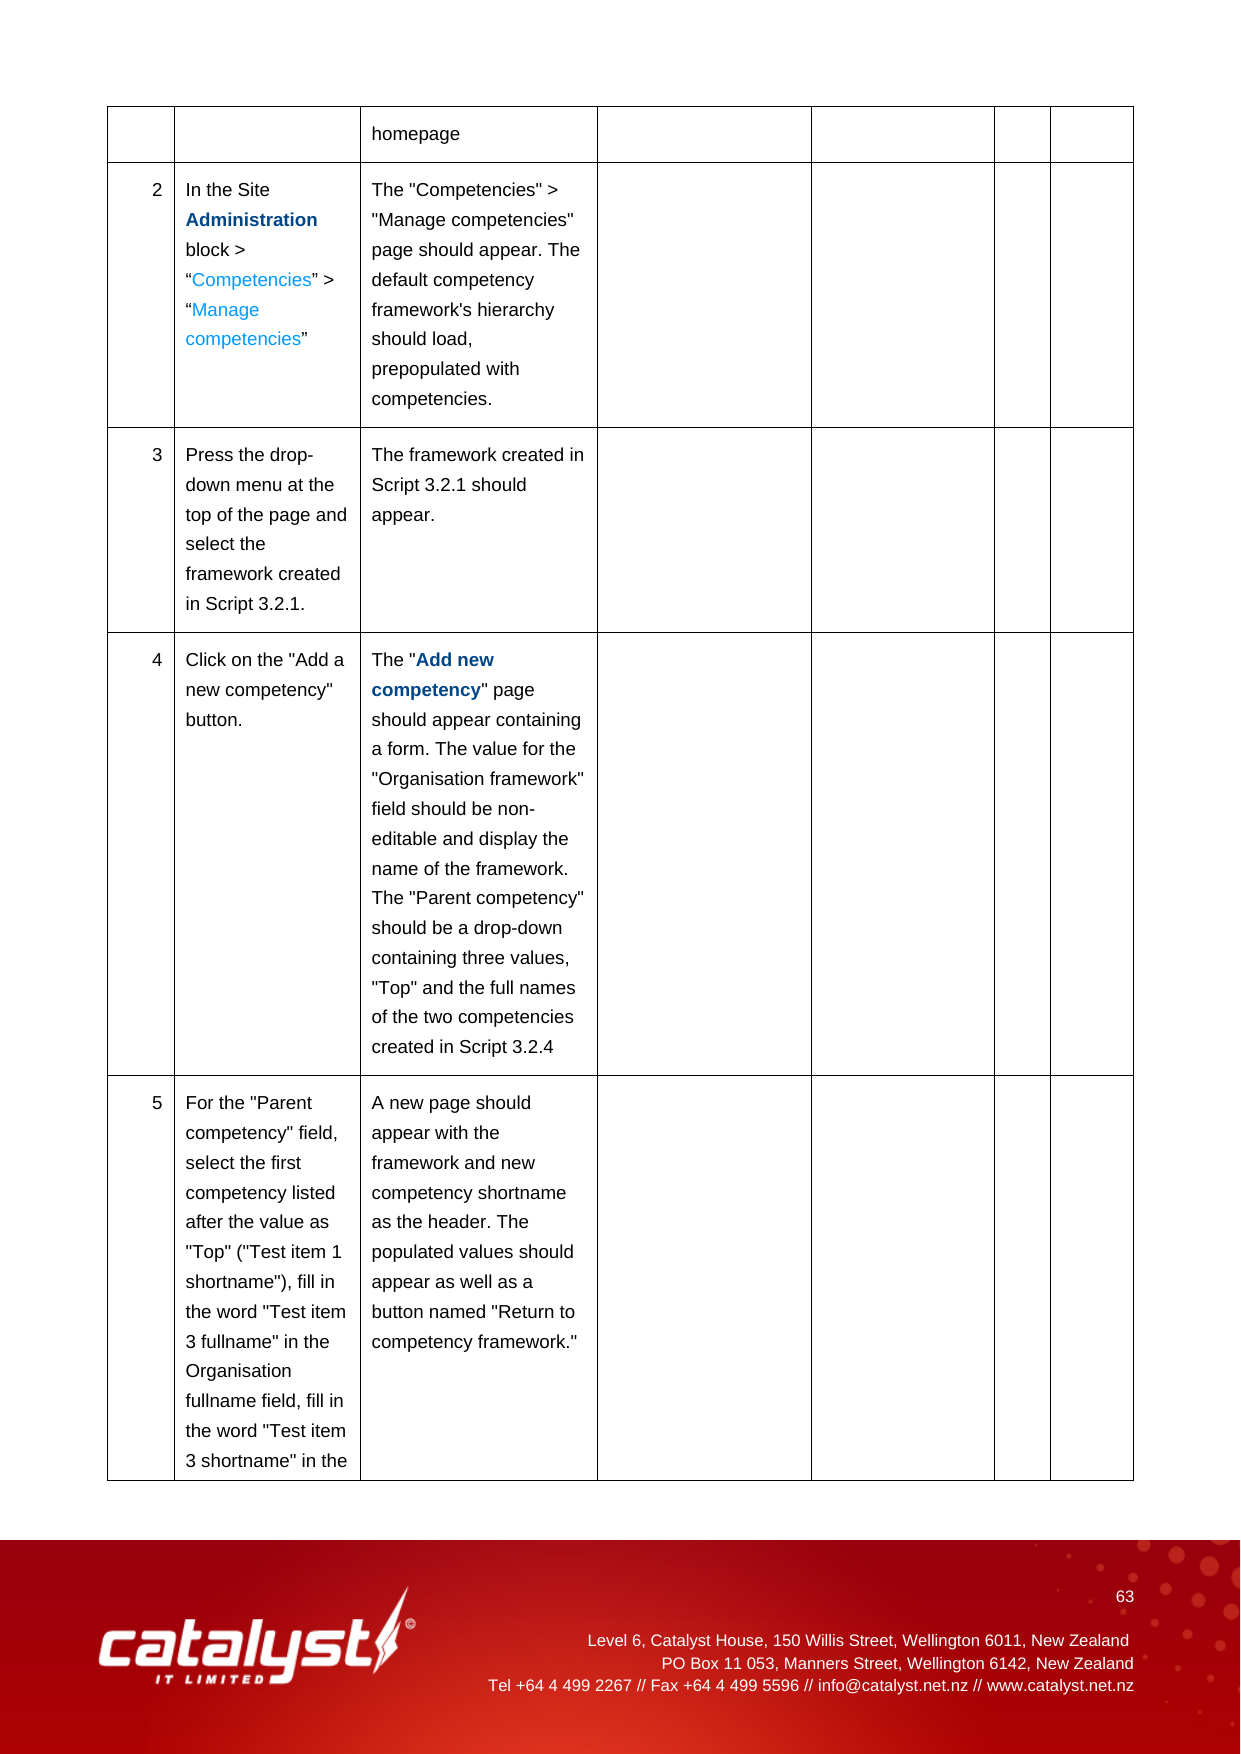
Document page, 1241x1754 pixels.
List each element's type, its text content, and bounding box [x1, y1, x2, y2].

table_cell For the "Parent competency" field, select the first competency listed after the value as "Top" ("Test item 1 shortname"), fill in the word "Test item 3 fullname" in the Organisation fullname field, fill in the word "Test item 3 shortname" in the [175, 1076, 360, 1480]
table_cell [812, 633, 994, 1075]
table_cell In the Site Administration block > “Competencies” > “Manage competencies” [175, 163, 360, 427]
table_cell The framework created in Script 3.2.1 should appear. [361, 428, 597, 632]
table_cell The "Competencies" > "Manage competencies" page should appear. The default competency framework's hierarchy should load, prepopulated with competencies. [361, 163, 597, 427]
table_cell [1051, 633, 1133, 1075]
table_cell [812, 1076, 994, 1480]
table_cell [1051, 428, 1133, 632]
table_cell [995, 1076, 1050, 1480]
table_cell [995, 107, 1050, 162]
picture [0, 1540, 1241, 1754]
table_cell The "Add new competency" page should appear containing a form. The value for the "Organisation framework" field should be non-editable and display the name of the framework. The "Parent competency" should be a drop-down containing three values, "Top" and the full names of the two competencies created in Script 3.2.4 [361, 633, 597, 1075]
table_cell [598, 107, 811, 162]
table_cell [175, 107, 360, 162]
table_cell [598, 163, 811, 427]
table_cell A new page should appear with the framework and new competency shortname as the header. The populated values should appear as well as a button named "Return to competency framework." [361, 1076, 597, 1480]
table_cell [598, 428, 811, 632]
table_cell Click on the "Add a new competency" button. [175, 633, 360, 1075]
table_cell homepage [361, 107, 597, 162]
table_cell 5 [108, 1076, 174, 1480]
table_cell 2 [108, 163, 174, 427]
table_cell [995, 163, 1050, 427]
table_cell [995, 633, 1050, 1075]
table_cell [812, 107, 994, 162]
table_cell [1051, 163, 1133, 427]
table_cell [598, 633, 811, 1075]
table_cell 4 [108, 633, 174, 1075]
table_cell [598, 1076, 811, 1480]
table_cell [812, 428, 994, 632]
table_cell [1051, 107, 1133, 162]
table_cell 3 [108, 428, 174, 632]
table_cell [995, 428, 1050, 632]
table_cell Press the drop-down menu at the top of the page and select the framework created in Script 3.2.1. [175, 428, 360, 632]
table_cell [812, 163, 994, 427]
table_cell [1051, 1076, 1133, 1480]
table_cell [108, 107, 174, 162]
